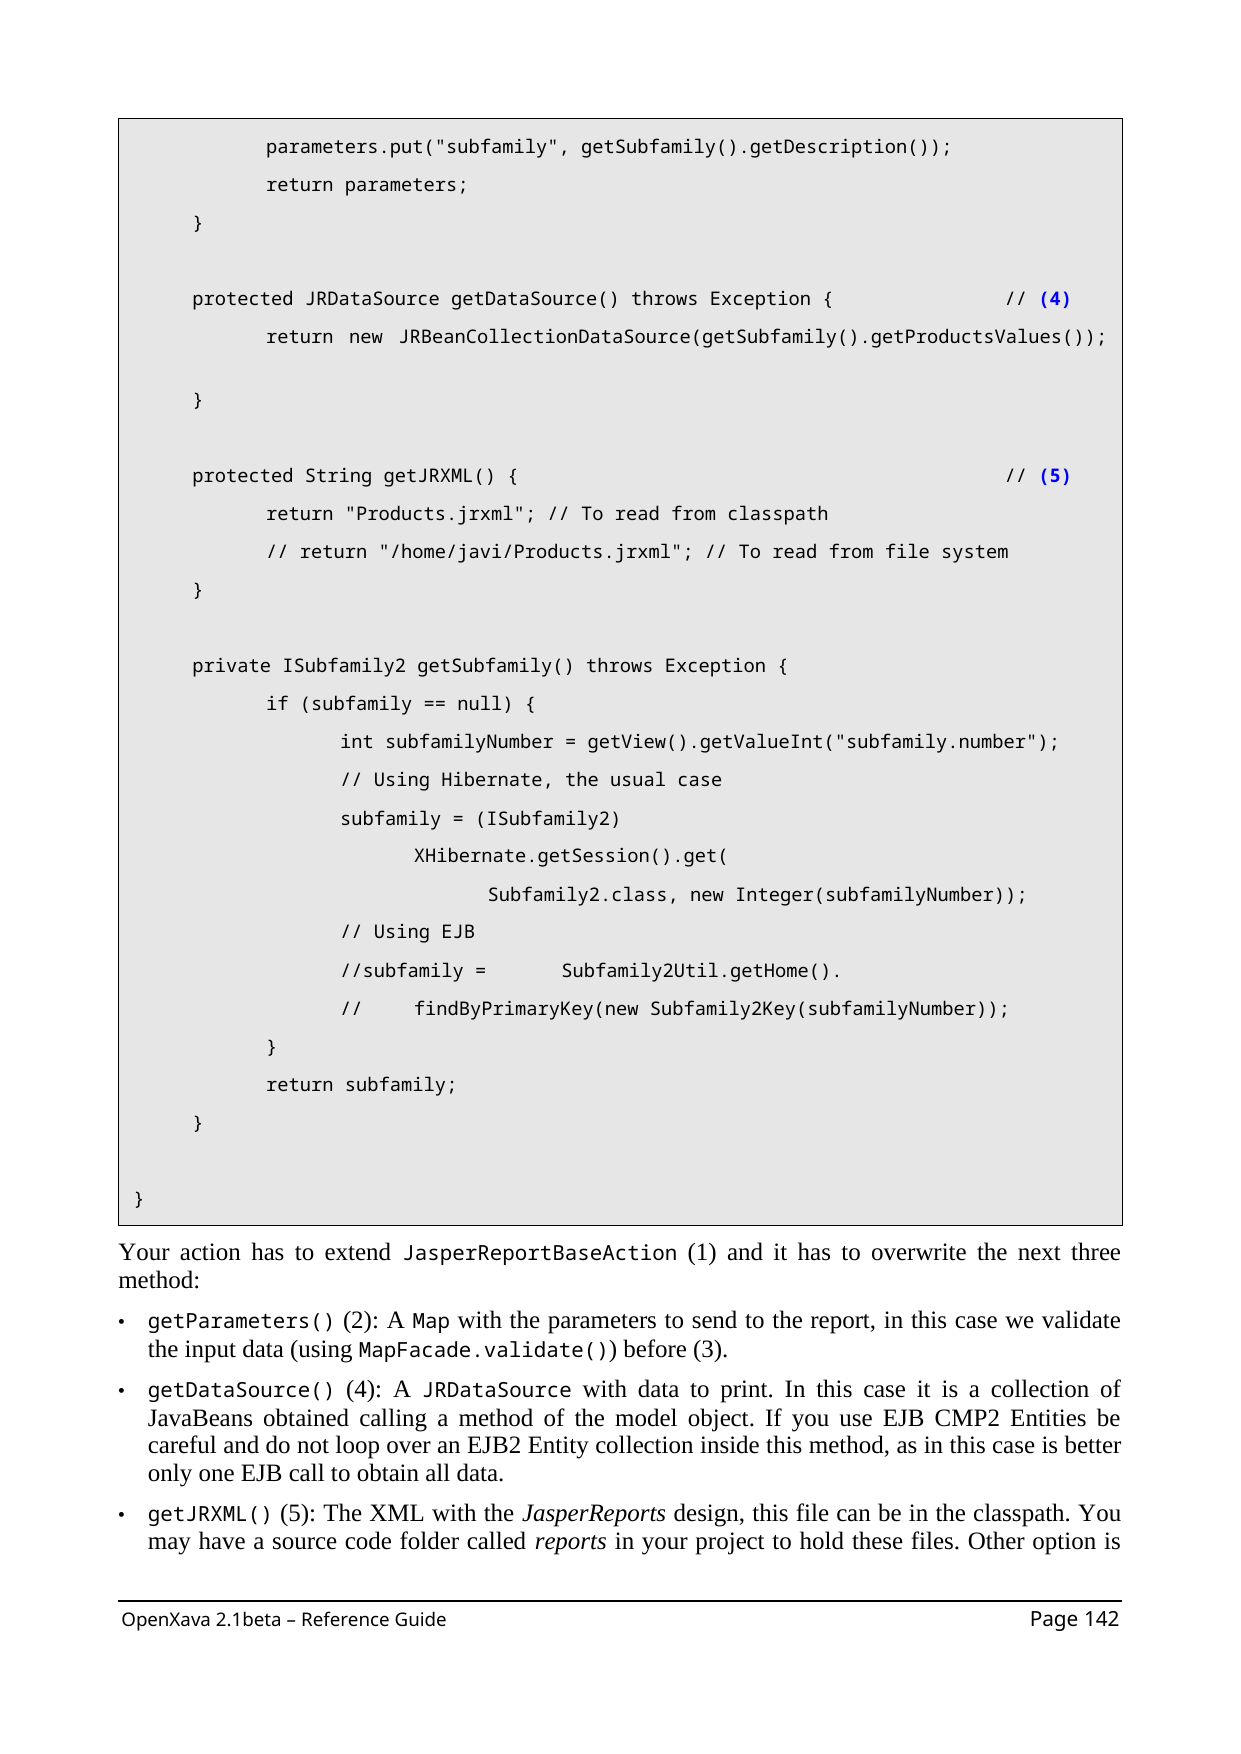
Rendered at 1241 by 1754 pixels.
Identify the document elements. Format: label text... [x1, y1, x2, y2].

text protected String getJRXML() { // (5) [119, 448, 1122, 486]
text } [119, 1094, 1122, 1132]
text XHibernate.getSession().get( [119, 828, 1122, 866]
text } [119, 562, 1122, 600]
text subfamily = (ISubfamily2) [119, 790, 1122, 828]
text //subfamily = Subfamily2Util.getHome(). [119, 942, 1122, 980]
text } [119, 1018, 1122, 1056]
list getDataSource() (4): A JRDataSource with data to print. In this case it is a collection of JavaBeans obtained calling a method of the model object. If you use EJB CMP2 Entities be careful and do not loop over an EJB2 Entity collection inside this method, as in this case is better only one EJB call to obtain all data. [118, 1375, 1122, 1487]
list getJRXML() (5): The XML with the JasperReports design, this file can be in the classpath. You may have a source code folder called reports in your project to hold these files. Other option is [118, 1499, 1122, 1555]
text return new JRBeanCollectionDataSource(getSubfamily().getProductsValues()); [119, 308, 1122, 372]
text private ISubfamily2 getSubfamily() throws Exception { [119, 638, 1122, 676]
text } [119, 194, 1122, 232]
list getParameters() (2): A Map with the parameters to send to the report, in this case we validate the input data (using MapFacade.validate()) before (3). [118, 1306, 1122, 1363]
text return "Products.jrxml"; // To read from classpath [119, 486, 1122, 524]
text return subfamily; [119, 1056, 1122, 1094]
text } [119, 1170, 1122, 1225]
text Subfamily2.class, new Integer(subfamilyNumber)); [119, 866, 1122, 904]
text // Using EJB [119, 904, 1122, 942]
text int subfamilyNumber = getView().getValueInt("subfamily.number"); [119, 714, 1122, 752]
text } [119, 372, 1122, 410]
text parameters.put("subfamily", getSubfamily().getDescription()); [119, 119, 1122, 156]
text Your action has to extend JasperReportBaseAction (1) and it has to overwrite the next three method: [118, 1238, 1122, 1294]
text protected JRDataSource getDataSource() throws Exception { // (4) [119, 270, 1122, 308]
text // findByPrimaryKey(new Subfamily2Key(subfamilyNumber)); [119, 980, 1122, 1018]
text // Using Hibernate, the usual case [119, 752, 1122, 790]
text // return "/home/javi/Products.jrxml"; // To read from file system [119, 524, 1122, 562]
text if (subfamily == null) { [119, 676, 1122, 714]
text return parameters; [119, 156, 1122, 194]
